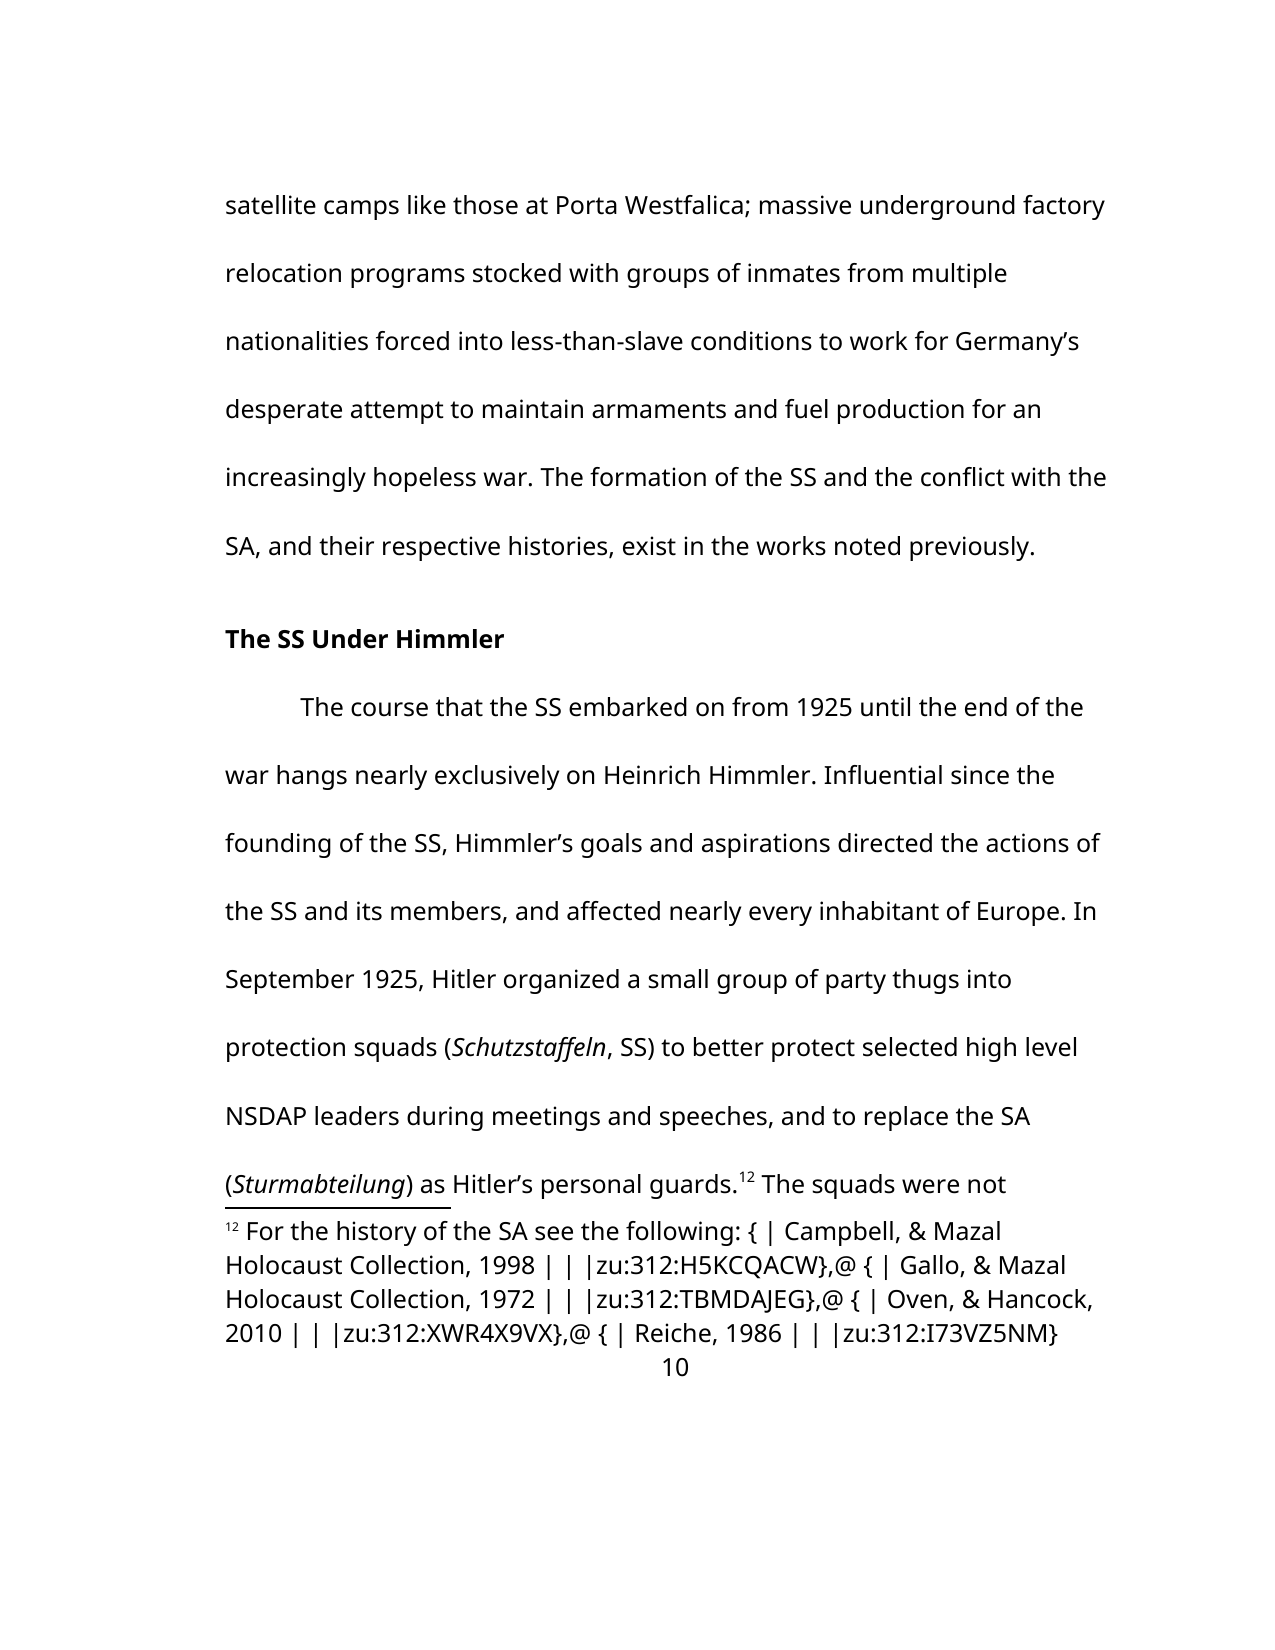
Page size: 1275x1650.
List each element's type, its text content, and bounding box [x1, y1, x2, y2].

text The SS Under Himmler [225, 621, 1125, 655]
text The course that the SS embarked on from 1925 until the end of the war hangs nearly exclusively on Heinrich Himmler. Influential since the founding of the SS, Himmler’s goals and aspirations directed the actions of the SS and its members, and affected nearly every inhabitant of Europe. In September 1925, Hitler organized a small group of party thugs into protection squads (Schutzstaffeln, SS) to better protect selected high level NSDAP leaders during meetings and speeches, and to replace the SA (Sturmabteilung) as Hitler’s personal guards. The squads were not [225, 689, 1125, 1200]
text satellite camps like those at Porta Westfalica; massive underground factory relocation programs stocked with groups of inmates from multiple nationalities forced into less-than-slave conditions to work for Germany’s desperate attempt to maintain armaments and fuel production for an increasingly hopeless war. The formation of the SS and the conflict with the SA, and their respective histories, exist in the works noted previously. [225, 187, 1125, 562]
text For the history of the SA see the following: { | Campbell, & Mazal Holocaust Collection, 1998 | | |zu:312:H5KCQACW},@ { | Gallo, & Mazal Holocaust Collection, 1972 | | |zu:312:TBMDAJEG},@ { | Oven, & Hancock, 2010 | | |zu:312:XWR4X9VX},@ { | Reiche, 1986 | | |zu:312:I73VZ5NM} [225, 1214, 1125, 1350]
